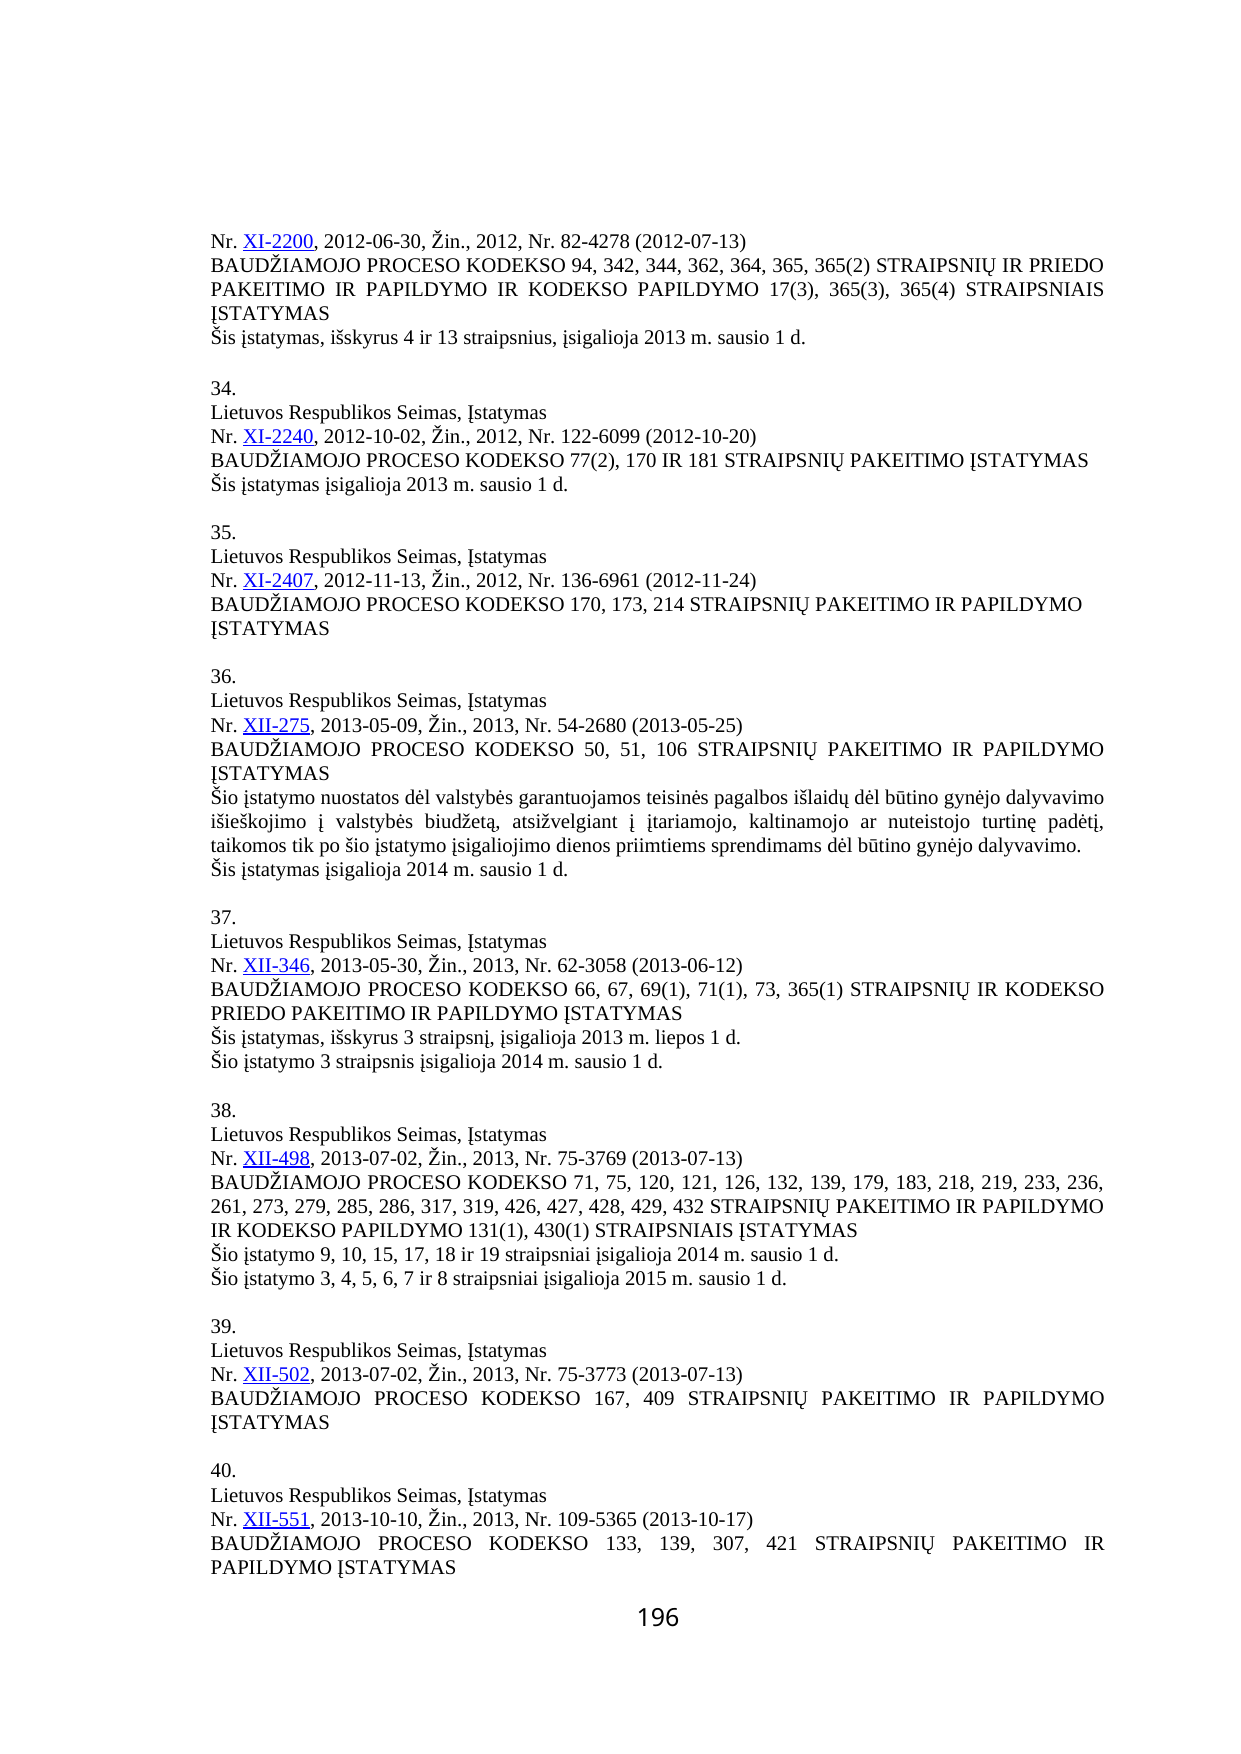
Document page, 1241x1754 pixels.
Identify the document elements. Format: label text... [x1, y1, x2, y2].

text 40. [210, 1458, 1105, 1482]
text Šis įstatymas įsigalioja 2013 m. sausio 1 d. [210, 472, 1105, 496]
text Nr. XI-2240, 2012-10-02, Žin., 2012, Nr. 122-6099 (2012-10-20) [210, 424, 1105, 448]
text Nr. XII-498, 2013-07-02, Žin., 2013, Nr. 75-3769 (2013-07-13) [210, 1146, 1105, 1170]
text BAUDŽIAMOJO PROCESO KODEKSO 66, 67, 69(1), 71(1), 73, 365(1) STRAIPSNIŲ IR KODEKSO PRIEDO PAKEITIMO IR PAPILDYMO ĮSTATYMAS [210, 977, 1105, 1025]
text BAUDŽIAMOJO PROCESO KODEKSO 94, 342, 344, 362, 364, 365, 365(2) STRAIPSNIŲ IR PRIEDO PAKEITIMO IR PAPILDYMO IR KODEKSO PAPILDYMO 17(3), 365(3), 365(4) STRAIPSNIAIS ĮSTATYMAS [210, 253, 1105, 325]
text Šis įstatymas, išskyrus 4 ir 13 straipsnius, įsigalioja 2013 m. sausio 1 d. [210, 325, 1105, 349]
text Lietuvos Respublikos Seimas, Įstatymas [210, 688, 1105, 712]
text Lietuvos Respublikos Seimas, Įstatymas [210, 544, 1105, 568]
text 39. [210, 1314, 1105, 1338]
text Lietuvos Respublikos Seimas, Įstatymas [210, 1122, 1105, 1146]
text Lietuvos Respublikos Seimas, Įstatymas [210, 1482, 1105, 1507]
text BAUDŽIAMOJO PROCESO KODEKSO 170, 173, 214 STRAIPSNIŲ PAKEITIMO IR PAPILDYMO ĮSTATYMAS [210, 592, 1105, 640]
text BAUDŽIAMOJO PROCESO KODEKSO 133, 139, 307, 421 STRAIPSNIŲ PAKEITIMO IR PAPILDYMO ĮSTATYMAS [210, 1531, 1105, 1579]
text 36. [210, 664, 1105, 688]
text Šio įstatymo 3 straipsnis įsigalioja 2014 m. sausio 1 d. [210, 1049, 1105, 1073]
text Lietuvos Respublikos Seimas, Įstatymas [210, 929, 1105, 953]
text 35. [210, 520, 1105, 544]
text 37. [210, 905, 1105, 929]
text BAUDŽIAMOJO PROCESO KODEKSO 77(2), 170 IR 181 STRAIPSNIŲ PAKEITIMO ĮSTATYMAS [210, 448, 1105, 472]
text Lietuvos Respublikos Seimas, Įstatymas [210, 1338, 1105, 1362]
text 34. [210, 376, 1105, 400]
text Nr. XII-346, 2013-05-30, Žin., 2013, Nr. 62-3058 (2013-06-12) [210, 953, 1105, 977]
text Šio įstatymo 9, 10, 15, 17, 18 ir 19 straipsniai įsigalioja 2014 m. sausio 1 d. [210, 1242, 1105, 1266]
text BAUDŽIAMOJO PROCESO KODEKSO 71, 75, 120, 121, 126, 132, 139, 179, 183, 218, 219, 233, 236, 261, 273, 279, 285, 286, 317, 319, 426, 427, 428, 429, 432 STRAIPSNIŲ PAKEITIMO IR PAPILDYMO IR KODEKSO PAPILDYMO 131(1), 430(1) STRAIPSNIAIS ĮSTATYMAS [210, 1170, 1105, 1242]
text BAUDŽIAMOJO PROCESO KODEKSO 167, 409 STRAIPSNIŲ PAKEITIMO IR PAPILDYMO ĮSTATYMAS [210, 1386, 1105, 1434]
text Nr. XII-502, 2013-07-02, Žin., 2013, Nr. 75-3773 (2013-07-13) [210, 1362, 1105, 1386]
text Šio įstatymo nuostatos dėl valstybės garantuojamos teisinės pagalbos išlaidų dėl būtino gynėjo dalyvavimo išieškojimo į valstybės biudžetą, atsižvelgiant į įtariamojo, kaltinamojo ar nuteistojo turtinę padėtį, taikomos tik po šio įstatymo įsigaliojimo dienos priimtiems sprendimams dėl būtino gynėjo dalyvavimo. [210, 785, 1105, 857]
text Šis įstatymas, išskyrus 3 straipsnį, įsigalioja 2013 m. liepos 1 d. [210, 1025, 1105, 1049]
text Nr. XI-2200, 2012-06-30, Žin., 2012, Nr. 82-4278 (2012-07-13) [210, 229, 1105, 253]
text Nr. XII-275, 2013-05-09, Žin., 2013, Nr. 54-2680 (2013-05-25) [210, 712, 1105, 737]
text 38. [210, 1097, 1105, 1122]
text Nr. XII-551, 2013-10-10, Žin., 2013, Nr. 109-5365 (2013-10-17) [210, 1507, 1105, 1531]
text BAUDŽIAMOJO PROCESO KODEKSO 50, 51, 106 STRAIPSNIŲ PAKEITIMO IR PAPILDYMO ĮSTATYMAS [210, 737, 1105, 785]
text Šio įstatymo 3, 4, 5, 6, 7 ir 8 straipsniai įsigalioja 2015 m. sausio 1 d. [210, 1266, 1105, 1290]
text Nr. XI-2407, 2012-11-13, Žin., 2012, Nr. 136-6961 (2012-11-24) [210, 568, 1105, 592]
text Šis įstatymas įsigalioja 2014 m. sausio 1 d. [210, 857, 1105, 881]
text Lietuvos Respublikos Seimas, Įstatymas [210, 400, 1105, 424]
